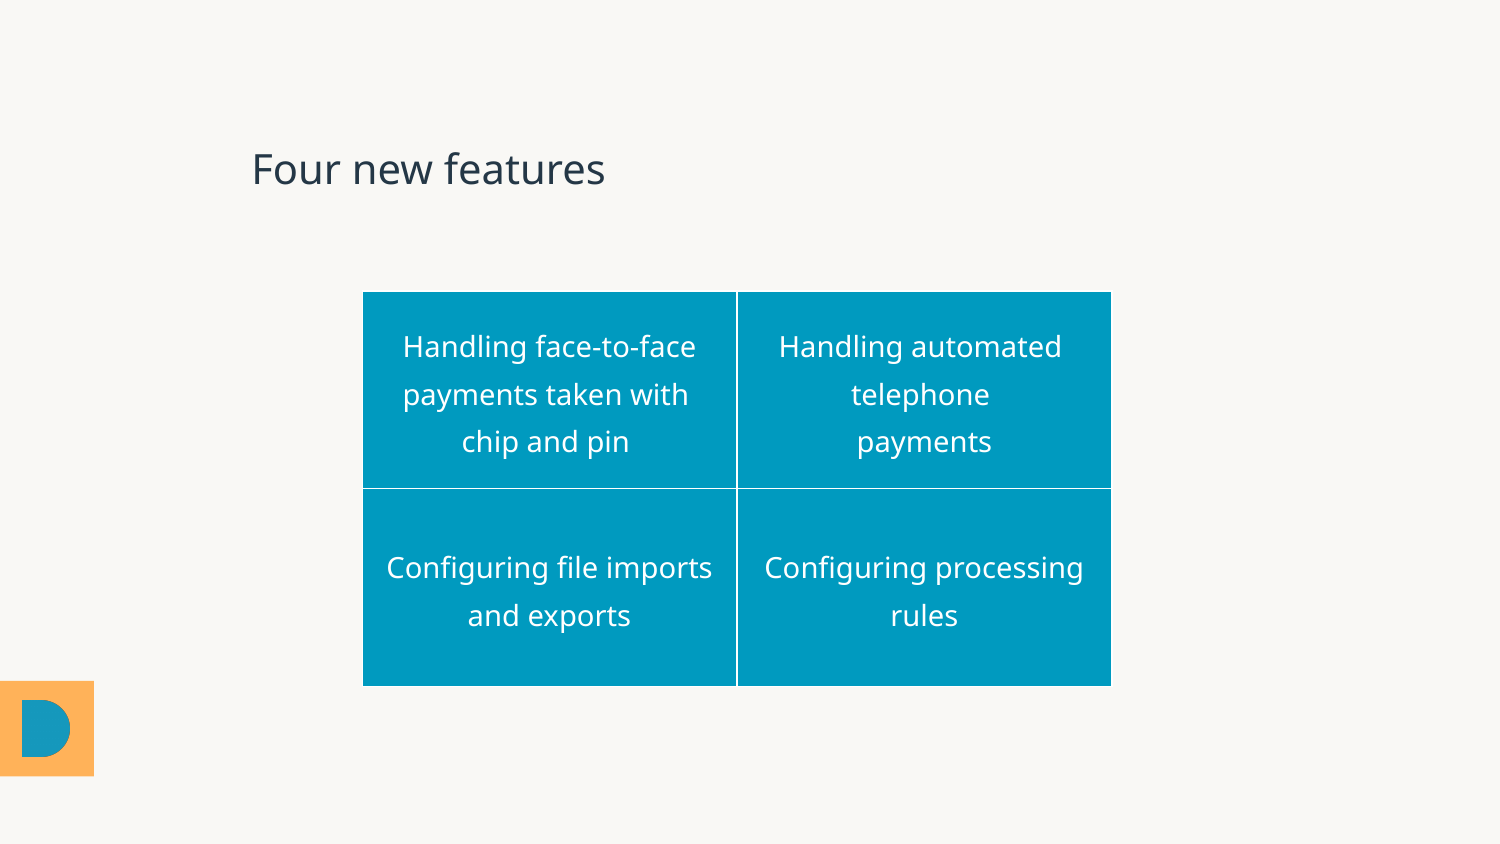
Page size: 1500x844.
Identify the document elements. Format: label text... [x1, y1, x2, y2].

title Four new features [236, 118, 1329, 238]
table_cell Configuring file imports and exports [363, 489, 736, 686]
table_header Handling automated telephone payments [738, 292, 1111, 488]
table_header Handling face-to-face payments taken with chip and pin [363, 292, 736, 488]
picture [22, 700, 70, 757]
table_cell Configuring processing rules [738, 489, 1111, 686]
